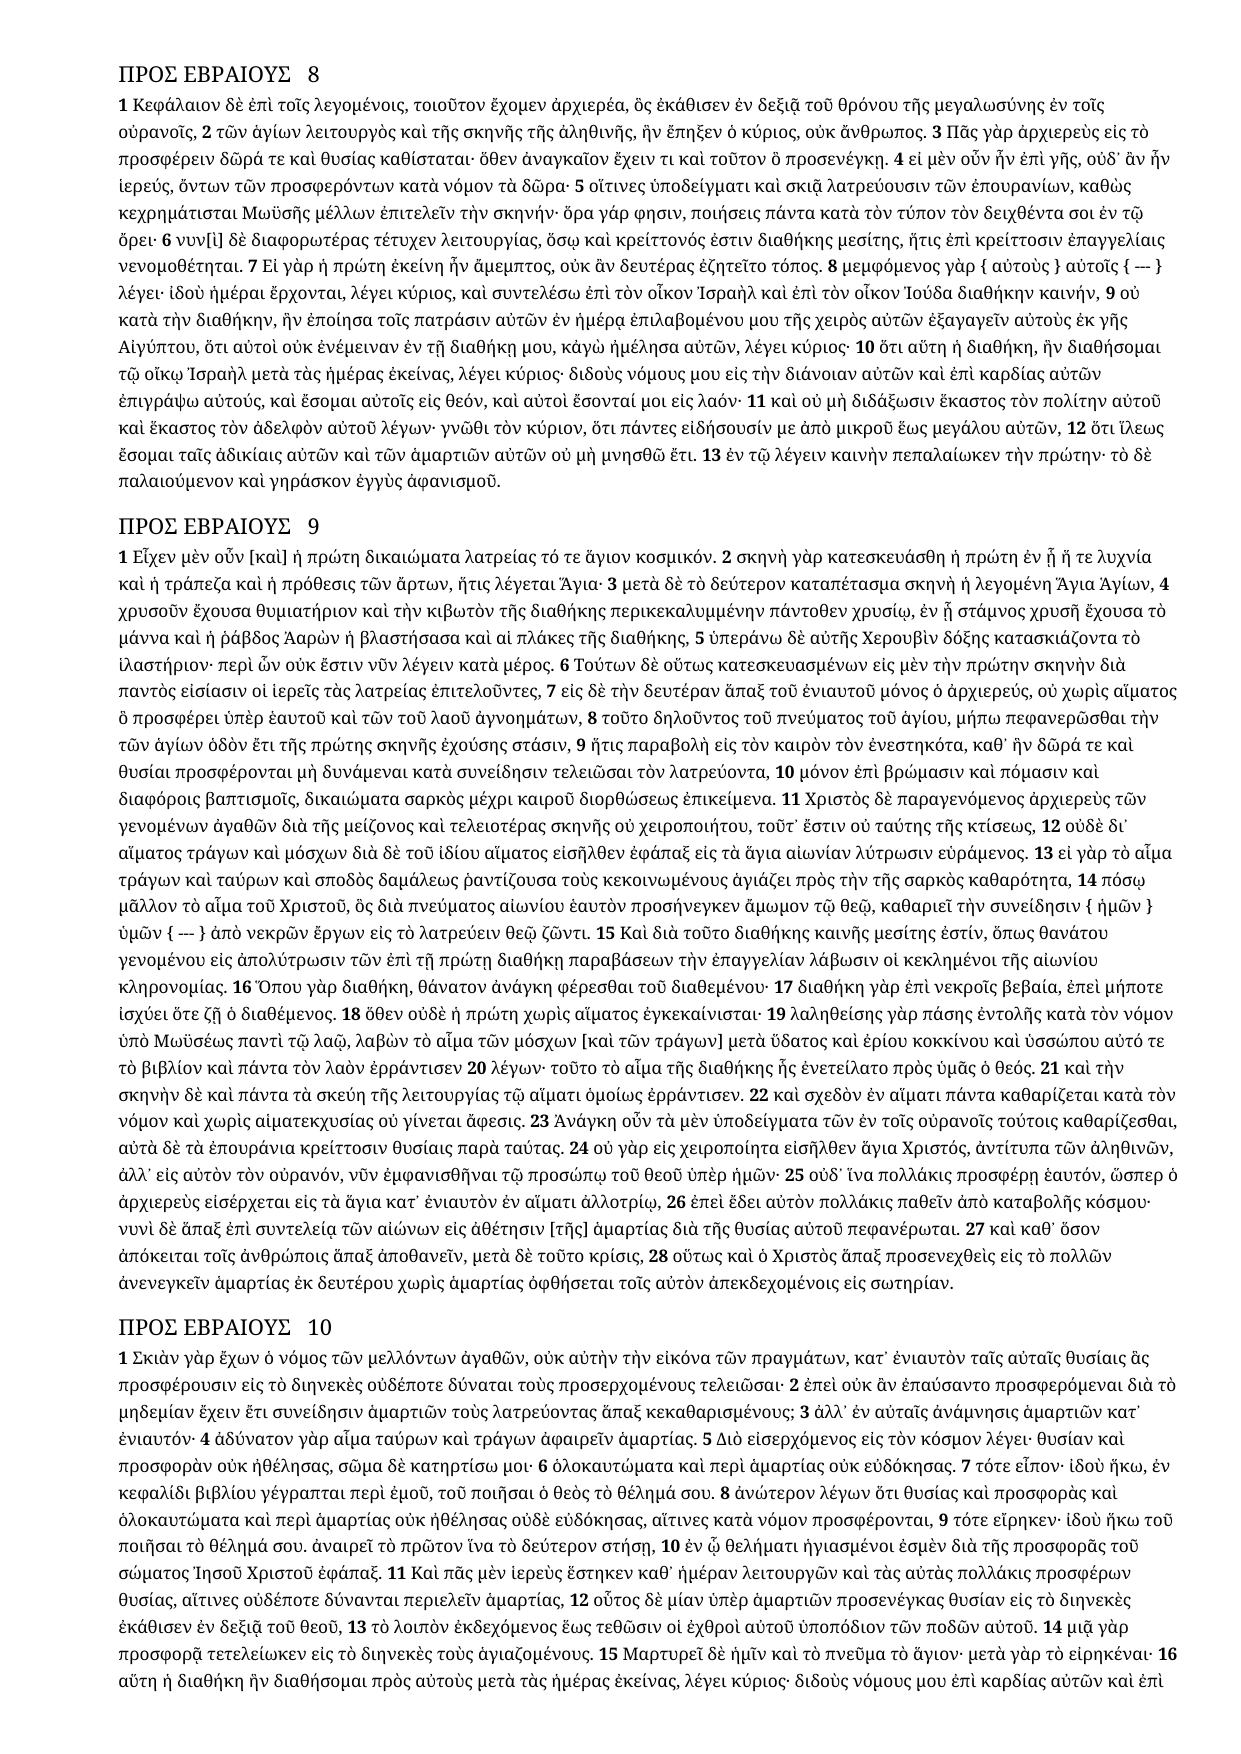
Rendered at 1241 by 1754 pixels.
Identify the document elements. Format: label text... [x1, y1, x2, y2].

text 1 Κεφάλαιον δὲ ἐπὶ τοῖς λεγομένοις, τοιοῦτον ἔχομεν ἀρχιερέα, ὃς ἐκάθισεν ἐν δεξιᾷ τοῦ θρόνου τῆς μεγαλωσύνης ἐν τοῖς οὐρανοῖς, 2 τῶν ἁγίων λειτουργὸς καὶ τῆς σκηνῆς τῆς ἀληθινῆς, ἣν ἔπηξεν ὁ κύριος, οὐκ ἄνθρωπος. 3 Πᾶς γὰρ ἀρχιερεὺς εἰς τὸ προσφέρειν δῶρά τε καὶ θυσίας καθίσταται· ὅθεν ἀναγκαῖον ἔχειν τι καὶ τοῦτον ὃ προσενέγκῃ. 4 εἰ μὲν οὖν ἦν ἐπὶ γῆς, οὐδ᾽ ἂν ἦν ἱερεύς, ὄντων τῶν προσφερόντων κατὰ νόμον τὰ δῶρα· 5 οἵτινες ὑποδείγματι καὶ σκιᾷ λατρεύουσιν τῶν ἐπουρανίων, καθὼς κεχρημάτισται Μωϋσῆς μέλλων ἐπιτελεῖν τὴν σκηνήν· ὅρα γάρ φησιν, ποιήσεις πάντα κατὰ τὸν τύπον τὸν δειχθέντα σοι ἐν τῷ ὄρει· 6 νυν[ὶ] δὲ διαφορωτέρας τέτυχεν λειτουργίας, ὅσῳ καὶ κρείττονός ἐστιν διαθήκης μεσίτης, ἥτις ἐπὶ κρείττοσιν ἐπαγγελίαις νενομοθέτηται. 7 Εἰ γὰρ ἡ πρώτη ἐκείνη ἦν ἄμεμπτος, οὐκ ἂν δευτέρας ἐζητεῖτο τόπος. 8 μεμφόμενος γὰρ { αὐτοὺς } αὐτοῖς { --- } λέγει· ἰδοὺ ἡμέραι ἔρχονται, λέγει κύριος, καὶ συντελέσω ἐπὶ τὸν οἶκον Ἰσραὴλ καὶ ἐπὶ τὸν οἶκον Ἰούδα διαθήκην καινήν, 9 οὐ κατὰ τὴν διαθήκην, ἣν ἐποίησα τοῖς πατράσιν αὐτῶν ἐν ἡμέρᾳ ἐπιλαβομένου μου τῆς χειρὸς αὐτῶν ἐξαγαγεῖν αὐτοὺς ἐκ γῆς Αἰγύπτου, ὅτι αὐτοὶ οὐκ ἐνέμειναν ἐν τῇ διαθήκῃ μου, κἀγὼ ἠμέλησα αὐτῶν, λέγει κύριος· 10 ὅτι αὕτη ἡ διαθήκη, ἣν διαθήσομαι τῷ οἴκῳ Ἰσραὴλ μετὰ τὰς ἡμέρας ἐκείνας, λέγει κύριος· διδοὺς νόμους μου εἰς τὴν διάνοιαν αὐτῶν καὶ ἐπὶ καρδίας αὐτῶν ἐπιγράψω αὐτούς, καὶ ἔσομαι αὐτοῖς εἰς θεόν, καὶ αὐτοὶ ἔσονταί μοι εἰς λαόν· 11 καὶ οὐ μὴ διδάξωσιν ἕκαστος τὸν πολίτην αὐτοῦ καὶ ἕκαστος τὸν ἀδελφὸν αὐτοῦ λέγων· γνῶθι τὸν κύριον, ὅτι πάντες εἰδήσουσίν με ἀπὸ μικροῦ ἕως μεγάλου αὐτῶν, 12 ὅτι ἵλεως ἔσομαι ταῖς ἀδικίαις αὐτῶν καὶ τῶν ἁμαρτιῶν αὐτῶν οὐ μὴ μνησθῶ ἔτι. 13 ἐν τῷ λέγειν καινὴν πεπαλαίωκεν τὴν πρώτην· τὸ δὲ παλαιούμενον καὶ γηράσκον ἐγγὺς ἀφανισμοῦ. [118, 93, 1181, 493]
text ΠΡΟΣ ΕΒΡΑΙΟΥΣ 8 [118, 59, 1181, 89]
text ΠΡΟΣ ΕΒΡΑΙΟΥΣ 10 [118, 1312, 1181, 1342]
text ΠΡΟΣ ΕΒΡΑΙΟΥΣ 9 [118, 511, 1181, 541]
text 1 Σκιὰν γὰρ ἔχων ὁ νόμος τῶν μελλόντων ἀγαθῶν, οὐκ αὐτὴν τὴν εἰκόνα τῶν πραγμάτων, κατ᾽ ἐνιαυτὸν ταῖς αὐταῖς θυσίαις ἃς προσφέρουσιν εἰς τὸ διηνεκὲς οὐδέποτε δύναται τοὺς προσερχομένους τελειῶσαι· 2 ἐπεὶ οὐκ ἂν ἐπαύσαντο προσφερόμεναι διὰ τὸ μηδεμίαν ἔχειν ἔτι συνείδησιν ἁμαρτιῶν τοὺς λατρεύοντας ἅπαξ κεκαθαρισμένους; 3 ἀλλ᾽ ἐν αὐταῖς ἀνάμνησις ἁμαρτιῶν κατ᾽ ἐνιαυτόν· 4 ἀδύνατον γὰρ αἷμα ταύρων καὶ τράγων ἀφαιρεῖν ἁμαρτίας. 5 Διὸ εἰσερχόμενος εἰς τὸν κόσμον λέγει· θυσίαν καὶ προσφορὰν οὐκ ἠθέλησας, σῶμα δὲ κατηρτίσω μοι· 6 ὁλοκαυτώματα καὶ περὶ ἁμαρτίας οὐκ εὐδόκησας. 7 τότε εἶπον· ἰδοὺ ἥκω, ἐν κεφαλίδι βιβλίου γέγραπται περὶ ἐμοῦ, τοῦ ποιῆσαι ὁ θεὸς τὸ θέλημά σου. 8 ἀνώτερον λέγων ὅτι θυσίας καὶ προσφορὰς καὶ ὁλοκαυτώματα καὶ περὶ ἁμαρτίας οὐκ ἠθέλησας οὐδὲ εὐδόκησας, αἵτινες κατὰ νόμον προσφέρονται, 9 τότε εἴρηκεν· ἰδοὺ ἥκω τοῦ ποιῆσαι τὸ θέλημά σου. ἀναιρεῖ τὸ πρῶτον ἵνα τὸ δεύτερον στήσῃ, 10 ἐν ᾧ θελήματι ἡγιασμένοι ἐσμὲν διὰ τῆς προσφορᾶς τοῦ σώματος Ἰησοῦ Χριστοῦ ἐφάπαξ. 11 Καὶ πᾶς μὲν ἱερεὺς ἕστηκεν καθ᾽ ἡμέραν λειτουργῶν καὶ τὰς αὐτὰς πολλάκις προσφέρων θυσίας, αἵτινες οὐδέποτε δύνανται περιελεῖν ἁμαρτίας, 12 οὗτος δὲ μίαν ὑπὲρ ἁμαρτιῶν προσενέγκας θυσίαν εἰς τὸ διηνεκὲς ἐκάθισεν ἐν δεξιᾷ τοῦ θεοῦ, 13 τὸ λοιπὸν ἐκδεχόμενος ἕως τεθῶσιν οἱ ἐχθροὶ αὐτοῦ ὑποπόδιον τῶν ποδῶν αὐτοῦ. 14 μιᾷ γὰρ προσφορᾷ τετελείωκεν εἰς τὸ διηνεκὲς τοὺς ἁγιαζομένους. 15 Μαρτυρεῖ δὲ ἡμῖν καὶ τὸ πνεῦμα τὸ ἅγιον· μετὰ γὰρ τὸ εἰρηκέναι· 16 αὕτη ἡ διαθήκη ἣν διαθήσομαι πρὸς αὐτοὺς μετὰ τὰς ἡμέρας ἐκείνας, λέγει κύριος· διδοὺς νόμους μου ἐπὶ καρδίας αὐτῶν καὶ ἐπὶ [118, 1346, 1181, 1692]
text 1 Εἶχεν μὲν οὖν [καὶ] ἡ πρώτη δικαιώματα λατρείας τό τε ἅγιον κοσμικόν. 2 σκηνὴ γὰρ κατεσκευάσθη ἡ πρώτη ἐν ᾗ ἥ τε λυχνία καὶ ἡ τράπεζα καὶ ἡ πρόθεσις τῶν ἄρτων, ἥτις λέγεται Ἅγια· 3 μετὰ δὲ τὸ δεύτερον καταπέτασμα σκηνὴ ἡ λεγομένη Ἅγια Ἁγίων, 4 χρυσοῦν ἔχουσα θυμιατήριον καὶ τὴν κιβωτὸν τῆς διαθήκης περικεκαλυμμένην πάντοθεν χρυσίῳ, ἐν ᾗ στάμνος χρυσῆ ἔχουσα τὸ μάννα καὶ ἡ ῥάβδος Ἀαρὼν ἡ βλαστήσασα καὶ αἱ πλάκες τῆς διαθήκης, 5 ὑπεράνω δὲ αὐτῆς Χερουβὶν δόξης κατασκιάζοντα τὸ ἱλαστήριον· περὶ ὧν οὐκ ἔστιν νῦν λέγειν κατὰ μέρος. 6 Τούτων δὲ οὕτως κατεσκευασμένων εἰς μὲν τὴν πρώτην σκηνὴν διὰ παντὸς εἰσίασιν οἱ ἱερεῖς τὰς λατρείας ἐπιτελοῦντες, 7 εἰς δὲ τὴν δευτέραν ἅπαξ τοῦ ἐνιαυτοῦ μόνος ὁ ἀρχιερεύς, οὐ χωρὶς αἵματος ὃ προσφέρει ὑπὲρ ἑαυτοῦ καὶ τῶν τοῦ λαοῦ ἀγνοημάτων, 8 τοῦτο δηλοῦντος τοῦ πνεύματος τοῦ ἁγίου, μήπω πεφανερῶσθαι τὴν τῶν ἁγίων ὁδὸν ἔτι τῆς πρώτης σκηνῆς ἐχούσης στάσιν, 9 ἥτις παραβολὴ εἰς τὸν καιρὸν τὸν ἐνεστηκότα, καθ᾽ ἣν δῶρά τε καὶ θυσίαι προσφέρονται μὴ δυνάμεναι κατὰ συνείδησιν τελειῶσαι τὸν λατρεύοντα, 10 μόνον ἐπὶ βρώμασιν καὶ πόμασιν καὶ διαφόροις βαπτισμοῖς, δικαιώματα σαρκὸς μέχρι καιροῦ διορθώσεως ἐπικείμενα. 11 Χριστὸς δὲ παραγενόμενος ἀρχιερεὺς τῶν γενομένων ἀγαθῶν διὰ τῆς μείζονος καὶ τελειοτέρας σκηνῆς οὐ χειροποιήτου, τοῦτ᾽ ἔστιν οὐ ταύτης τῆς κτίσεως, 12 οὐδὲ δι᾽ αἵματος τράγων καὶ μόσχων διὰ δὲ τοῦ ἰδίου αἵματος εἰσῆλθεν ἐφάπαξ εἰς τὰ ἅγια αἰωνίαν λύτρωσιν εὑράμενος. 13 εἰ γὰρ τὸ αἷμα τράγων καὶ ταύρων καὶ σποδὸς δαμάλεως ῥαντίζουσα τοὺς κεκοινωμένους ἁγιάζει πρὸς τὴν τῆς σαρκὸς καθαρότητα, 14 πόσῳ μᾶλλον τὸ αἷμα τοῦ Χριστοῦ, ὃς διὰ πνεύματος αἰωνίου ἑαυτὸν προσήνεγκεν ἄμωμον τῷ θεῷ, καθαριεῖ τὴν συνείδησιν { ἡμῶν } ὑμῶν { --- } ἀπὸ νεκρῶν ἔργων εἰς τὸ λατρεύειν θεῷ ζῶντι. 15 Καὶ διὰ τοῦτο διαθήκης καινῆς μεσίτης ἐστίν, ὅπως θανάτου γενομένου εἰς ἀπολύτρωσιν τῶν ἐπὶ τῇ πρώτῃ διαθήκῃ παραβάσεων τὴν ἐπαγγελίαν λάβωσιν οἱ κεκλημένοι τῆς αἰωνίου κληρονομίας. 16 Ὅπου γὰρ διαθήκη, θάνατον ἀνάγκη φέρεσθαι τοῦ διαθεμένου· 17 διαθήκη γὰρ ἐπὶ νεκροῖς βεβαία, ἐπεὶ μήποτε ἰσχύει ὅτε ζῇ ὁ διαθέμενος. 18 ὅθεν οὐδὲ ἡ πρώτη χωρὶς αἵματος ἐγκεκαίνισται· 19 λαληθείσης γὰρ πάσης ἐντολῆς κατὰ τὸν νόμον ὑπὸ Μωϋσέως παντὶ τῷ λαῷ, λαβὼν τὸ αἷμα τῶν μόσχων [καὶ τῶν τράγων] μετὰ ὕδατος καὶ ἐρίου κοκκίνου καὶ ὑσσώπου αὐτό τε τὸ βιβλίον καὶ πάντα τὸν λαὸν ἐρράντισεν 20 λέγων· τοῦτο τὸ αἷμα τῆς διαθήκης ἧς ἐνετείλατο πρὸς ὑμᾶς ὁ θεός. 21 καὶ τὴν σκηνὴν δὲ καὶ πάντα τὰ σκεύη τῆς λειτουργίας τῷ αἵματι ὁμοίως ἐρράντισεν. 22 καὶ σχεδὸν ἐν αἵματι πάντα καθαρίζεται κατὰ τὸν νόμον καὶ χωρὶς αἱματεκχυσίας οὐ γίνεται ἄφεσις. 23 Ἀνάγκη οὖν τὰ μὲν ὑποδείγματα τῶν ἐν τοῖς οὐρανοῖς τούτοις καθαρίζεσθαι, αὐτὰ δὲ τὰ ἐπουράνια κρείττοσιν θυσίαις παρὰ ταύτας. 24 οὐ γὰρ εἰς χειροποίητα εἰσῆλθεν ἅγια Χριστός, ἀντίτυπα τῶν ἀληθινῶν, ἀλλ᾽ εἰς αὐτὸν τὸν οὐρανόν, νῦν ἐμφανισθῆναι τῷ προσώπῳ τοῦ θεοῦ ὑπὲρ ἡμῶν· 25 οὐδ᾽ ἵνα πολλάκις προσφέρῃ ἑαυτόν, ὥσπερ ὁ ἀρχιερεὺς εἰσέρχεται εἰς τὰ ἅγια κατ᾽ ἐνιαυτὸν ἐν αἵματι ἀλλοτρίῳ, 26 ἐπεὶ ἔδει αὐτὸν πολλάκις παθεῖν ἀπὸ καταβολῆς κόσμου· νυνὶ δὲ ἅπαξ ἐπὶ συντελείᾳ τῶν αἰώνων εἰς ἀθέτησιν [τῆς] ἁμαρτίας διὰ τῆς θυσίας αὐτοῦ πεφανέρωται. 27 καὶ καθ᾽ ὅσον ἀπόκειται τοῖς ἀνθρώποις ἅπαξ ἀποθανεῖν, μετὰ δὲ τοῦτο κρίσις, 28 οὕτως καὶ ὁ Χριστὸς ἅπαξ προσενεχθεὶς εἰς τὸ πολλῶν ἀνενεγκεῖν ἁμαρτίας ἐκ δευτέρου χωρὶς ἁμαρτίας ὀφθήσεται τοῖς αὐτὸν ἀπεκδεχομένοις εἰς σωτηρίαν. [118, 545, 1181, 1294]
